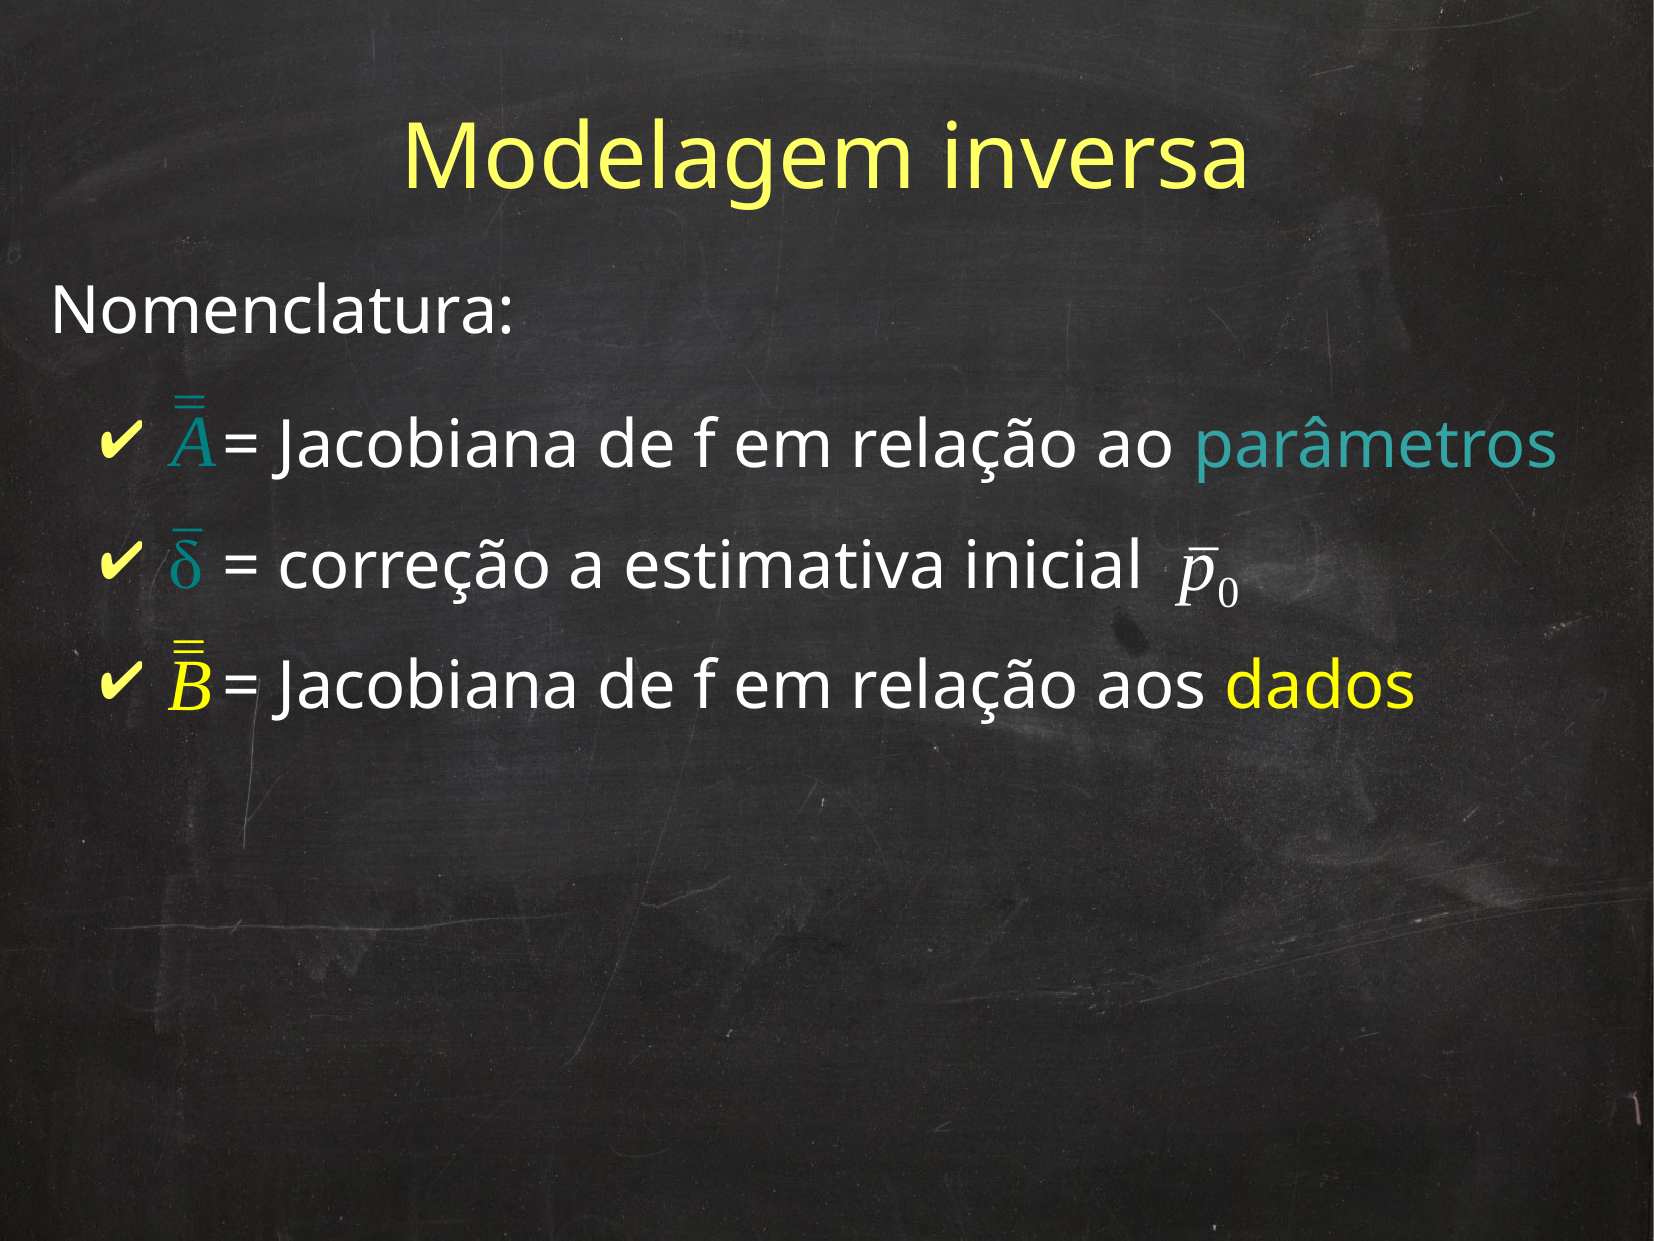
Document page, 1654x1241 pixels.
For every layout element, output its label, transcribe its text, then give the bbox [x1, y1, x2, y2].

title Modelagem inversa [82, 49, 1571, 257]
chart [1160, 524, 1246, 617]
chart [160, 522, 214, 604]
chart [157, 637, 220, 727]
list = Jacobiana de f em relação ao parâmetros = correção a estimativa inicial = Jacobiana de f em relação aos dados [82, 396, 1571, 1216]
list Nomenclatura: [49, 262, 1538, 369]
chart [157, 392, 223, 482]
picture [0, 0, 1654, 1241]
